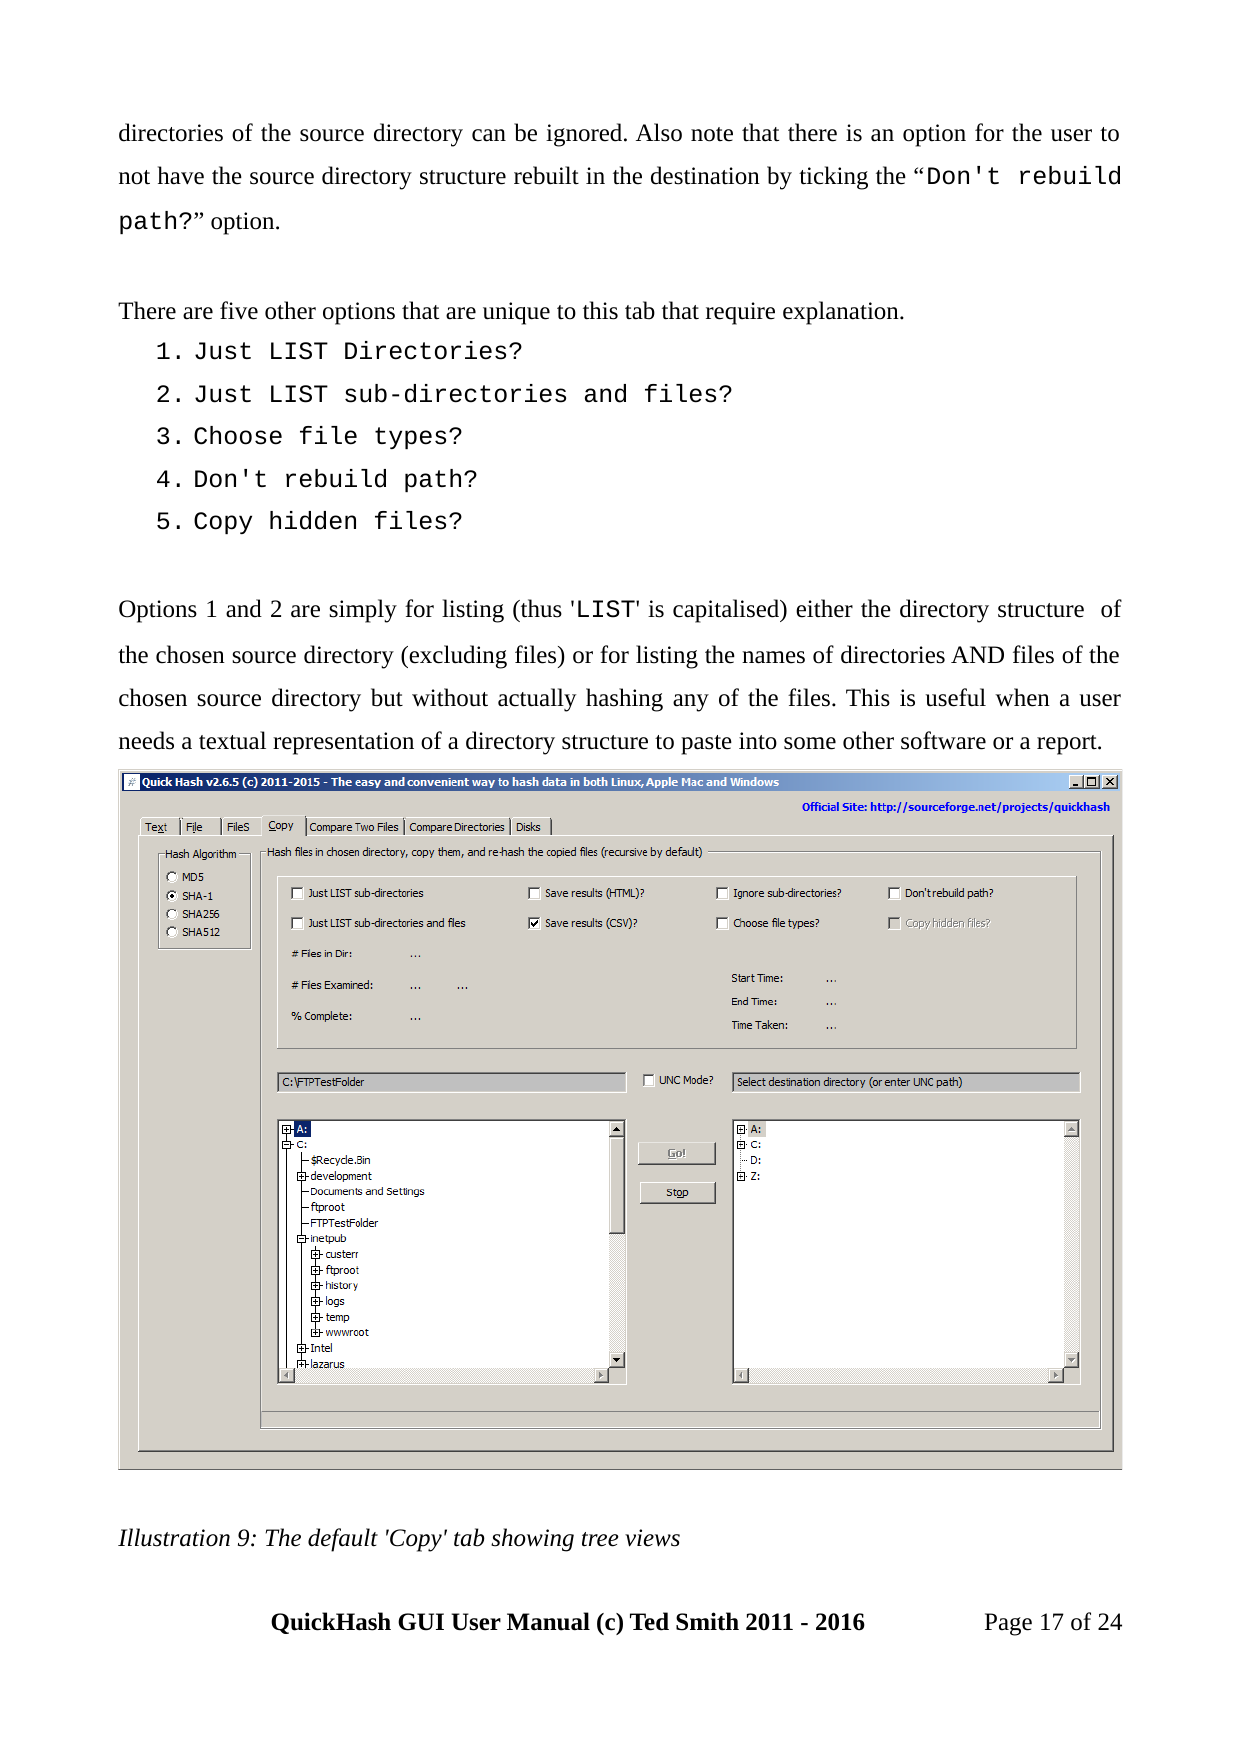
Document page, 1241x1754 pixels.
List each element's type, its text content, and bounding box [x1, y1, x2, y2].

list Just LIST sub-directories and files? [156, 381, 1122, 410]
text There are five other options that are unique to this tab that require explanation. [118, 296, 1122, 324]
list Just LIST Directories? [156, 339, 1122, 367]
list Choose file types? [156, 424, 1122, 452]
picture [118, 769, 1123, 1470]
list Copy hidden files? [156, 509, 1122, 537]
text Options 1 and 2 are simply for listing (thus 'LIST' is capitalised) either the directory structure of the chosen source directory (excluding files) or for listing the names of directories AND files of the chosen source directory but without actually hashing any of the files. This is useful when a user needs a textual representation of a directory structure to paste into some other software or a report. [118, 594, 1122, 755]
text Illustration 9: The default 'Copy' tab showing tree views [118, 1523, 1122, 1552]
text directories of the source directory can be ignored. Also note that there is an option for the user to not have the source directory structure rebuilt in the destination by ticking the “Don't rebuild path?” option. [118, 118, 1122, 237]
list Don't rebuild path? [156, 466, 1122, 495]
